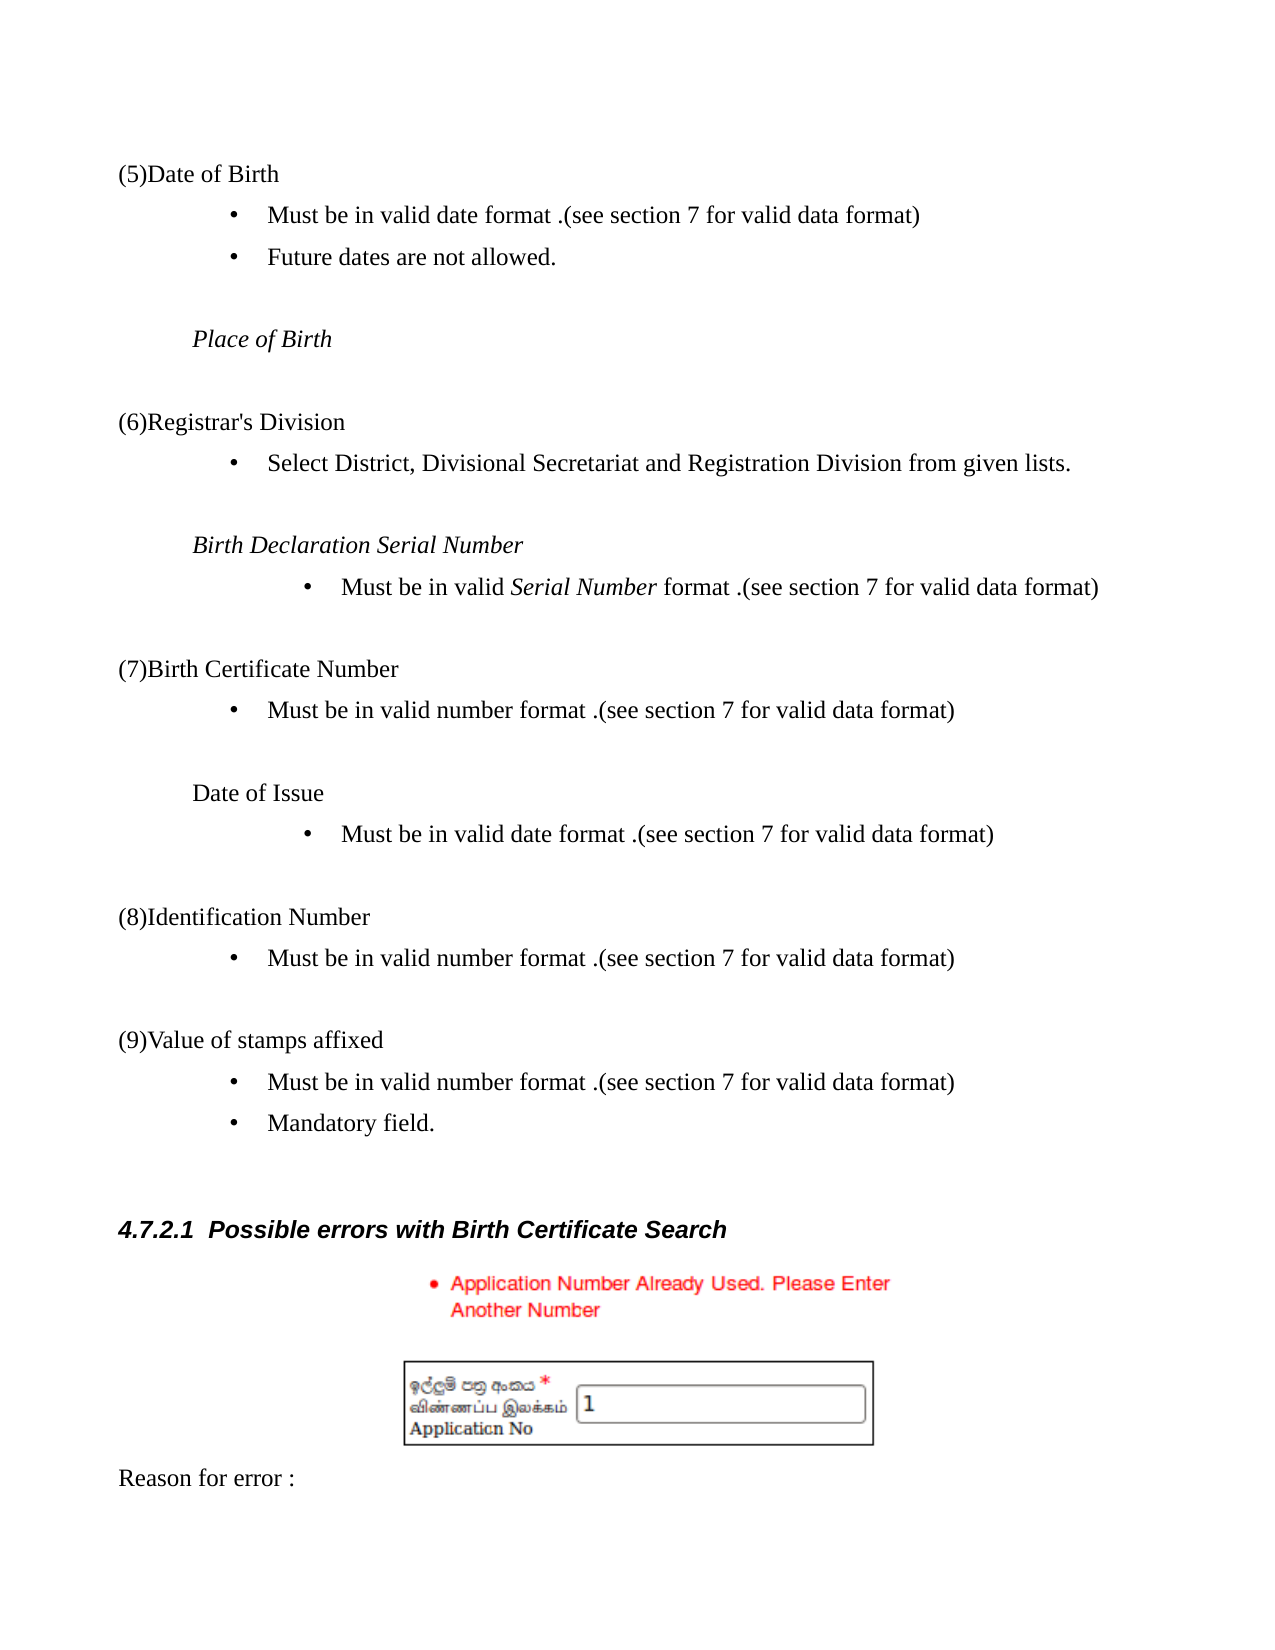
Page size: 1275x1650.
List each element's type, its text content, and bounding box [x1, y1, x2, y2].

text Birth Declaration Serial Number [118, 531, 1157, 559]
text Reason for error : [118, 1463, 1157, 1492]
text (8)Identification Number [118, 902, 1157, 931]
text (9)Value of stamps affixed [118, 1026, 1157, 1054]
list Mandatory field. [229, 1108, 1157, 1137]
list Must be in valid number format .(see section 7 for valid data format) [229, 1067, 1157, 1096]
list Must be in valid number format .(see section 7 for valid data format) [229, 943, 1157, 972]
text (7)Birth Certificate Number [118, 654, 1157, 683]
text (5)Date of Birth [118, 159, 1157, 188]
text Date of Issue [118, 778, 1157, 807]
text (6)Registrar's Division [118, 407, 1157, 436]
list Must be in valid Serial Number format .(see section 7 for valid data format) [303, 572, 1157, 601]
list Must be in valid date format .(see section 7 for valid data format) [303, 819, 1157, 848]
text Place of Birth [118, 324, 1157, 353]
list Must be in valid number format .(see section 7 for valid data format) [229, 696, 1157, 724]
list Must be in valid date format .(see section 7 for valid data format) [229, 201, 1157, 229]
picture [371, 1256, 904, 1471]
list Select District, Divisional Secretariat and Registration Division from given lists. [229, 448, 1157, 477]
subtitle Possible errors with Birth Certificate Search [118, 1216, 1157, 1244]
list Future dates are not allowed. [229, 242, 1157, 271]
